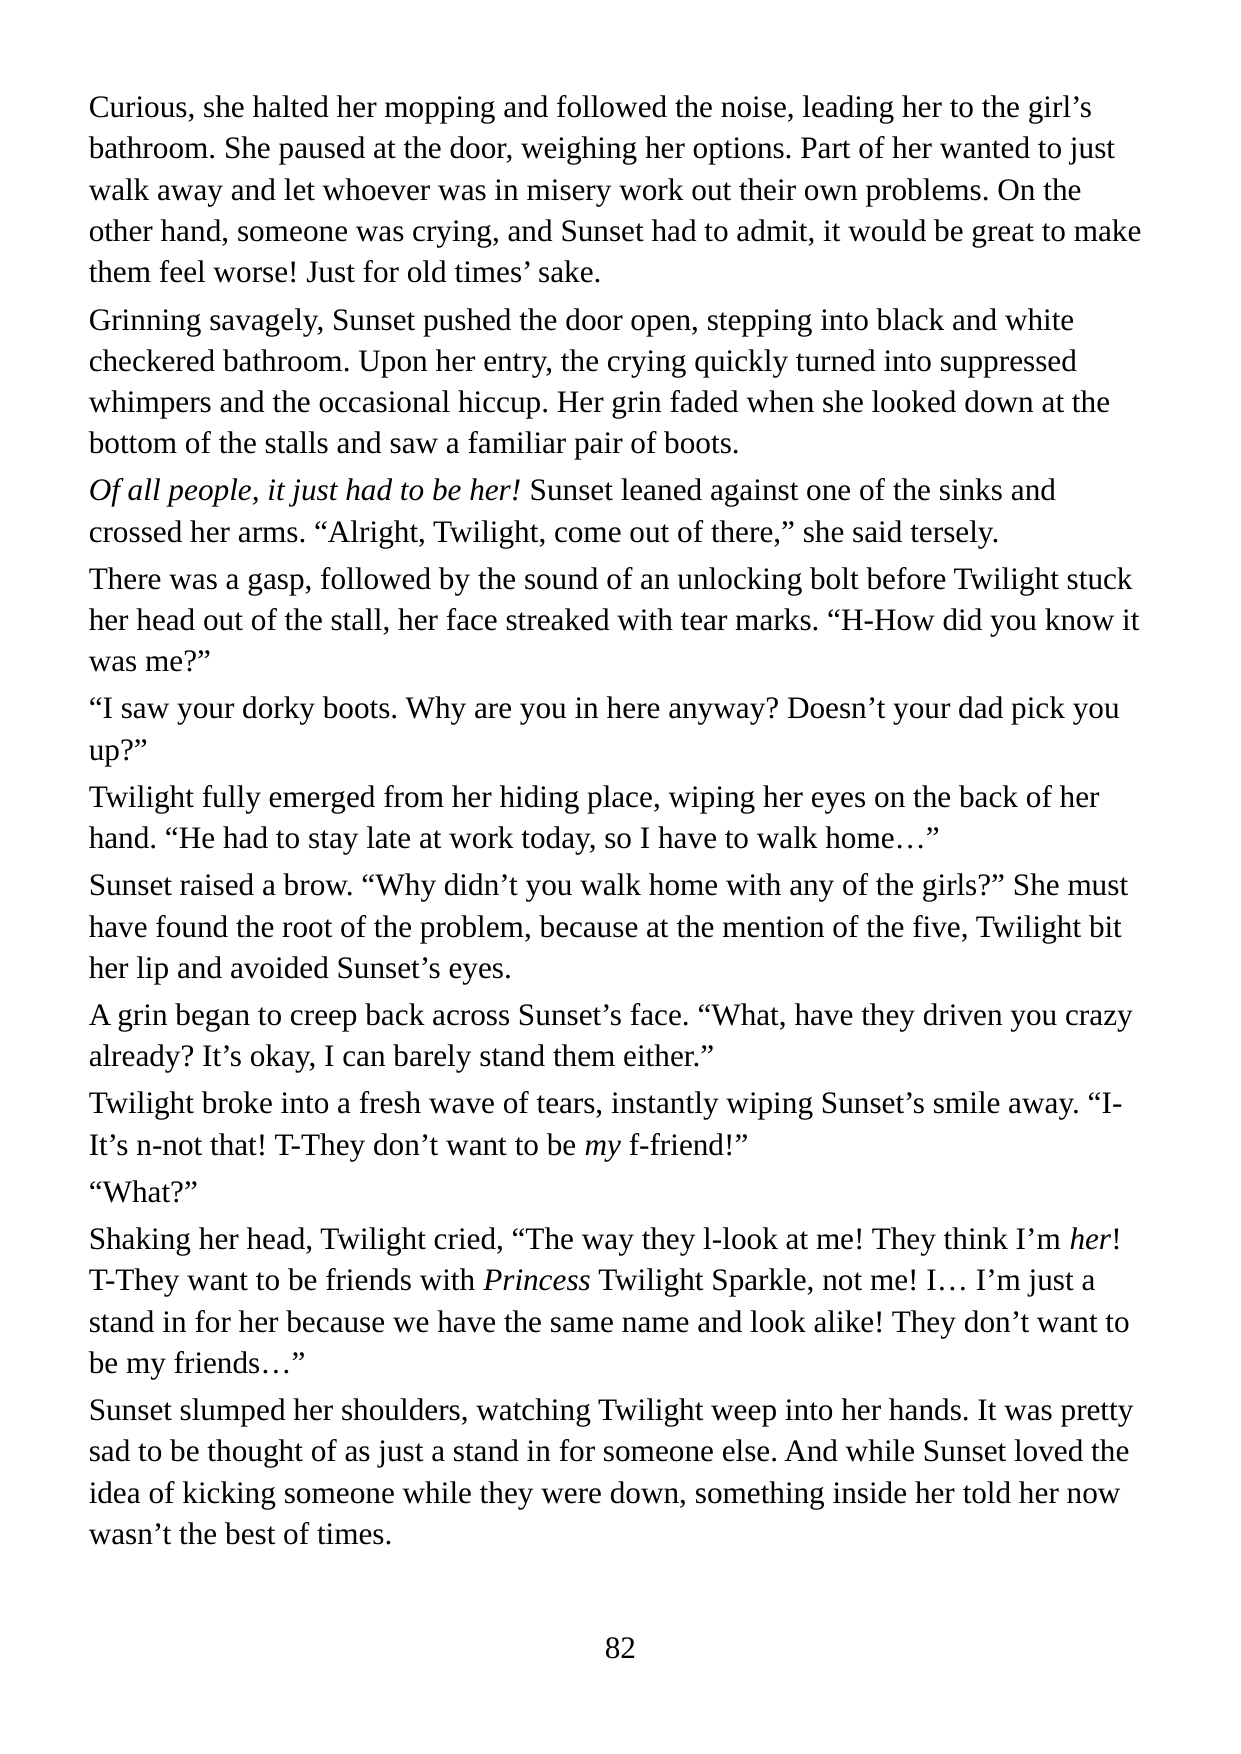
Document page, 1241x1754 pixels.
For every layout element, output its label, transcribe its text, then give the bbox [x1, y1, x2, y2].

text “I saw your dorky boots. Why are you in here anyway? Doesn’t your dad pick you up?” [88, 690, 1152, 767]
text Twilight fully emerged from her hiding place, wiping her eyes on the back of her hand. “He had to stay late at work today, so I have to walk home…” [88, 778, 1152, 855]
text There was a gasp, followed by the sound of an unlocking bolt before Twilight stuck her head out of the stall, her face streaked with tear marks. “H-How did you know it was me?” [88, 560, 1152, 678]
text Twilight broke into a fresh wave of tears, instantly wiping Sunset’s smile away. “I-It’s n-not that! T-They don’t want to be my f-friend!” [88, 1085, 1152, 1162]
text Sunset slumped her shoulders, watching Twilight weep into her hands. It was pretty sad to be thought of as just a stand in for someone else. And while Sunset loved the idea of kicking someone while they were down, something inside her told her now wasn’t the best of times. [88, 1391, 1152, 1551]
text Shaking her head, Twilight cried, “The way they l-look at me! They think I’m her! T-They want to be friends with Princess Twilight Sparkle, not me! I… I’m just a stand in for her because we have the same name and look alike! They don’t want to be my friends…” [88, 1220, 1152, 1380]
text A grin began to creep back across Sunset’s face. “What, have they driven you crazy already? It’s okay, I can barely stand them either.” [88, 996, 1152, 1073]
text Grinning savagely, Sunset pushed the door open, stepping into black and white checkered bathroom. Upon her entry, the crying quickly turned into suppressed whimpers and the occasional hiccup. Her grin faded when she looked down at the bottom of the stalls and saw a familiar pair of boots. [88, 301, 1152, 460]
text Curious, she halted her mopping and followed the noise, leading her to the girl’s bathroom. She paused at the door, weighing her options. Part of her wanted to just walk away and let whoever was in misery work out their own problems. On the other hand, someone was crying, and Sunset had to admit, it would be great to make them feel worse! Just for old times’ sake. [88, 88, 1152, 289]
text Sunset raised a brow. “Why didn’t you walk home with any of the girls?” She must have found the root of the problem, because at the mention of the five, Twilight bit her lip and avoided Sunset’s eyes. [88, 867, 1152, 985]
text “What?” [88, 1173, 1152, 1209]
text Of all people, it just had to be her! Sunset leaned against one of the sinks and crossed her arms. “Alright, Twilight, come out of there,” she said tersely. [88, 472, 1152, 549]
